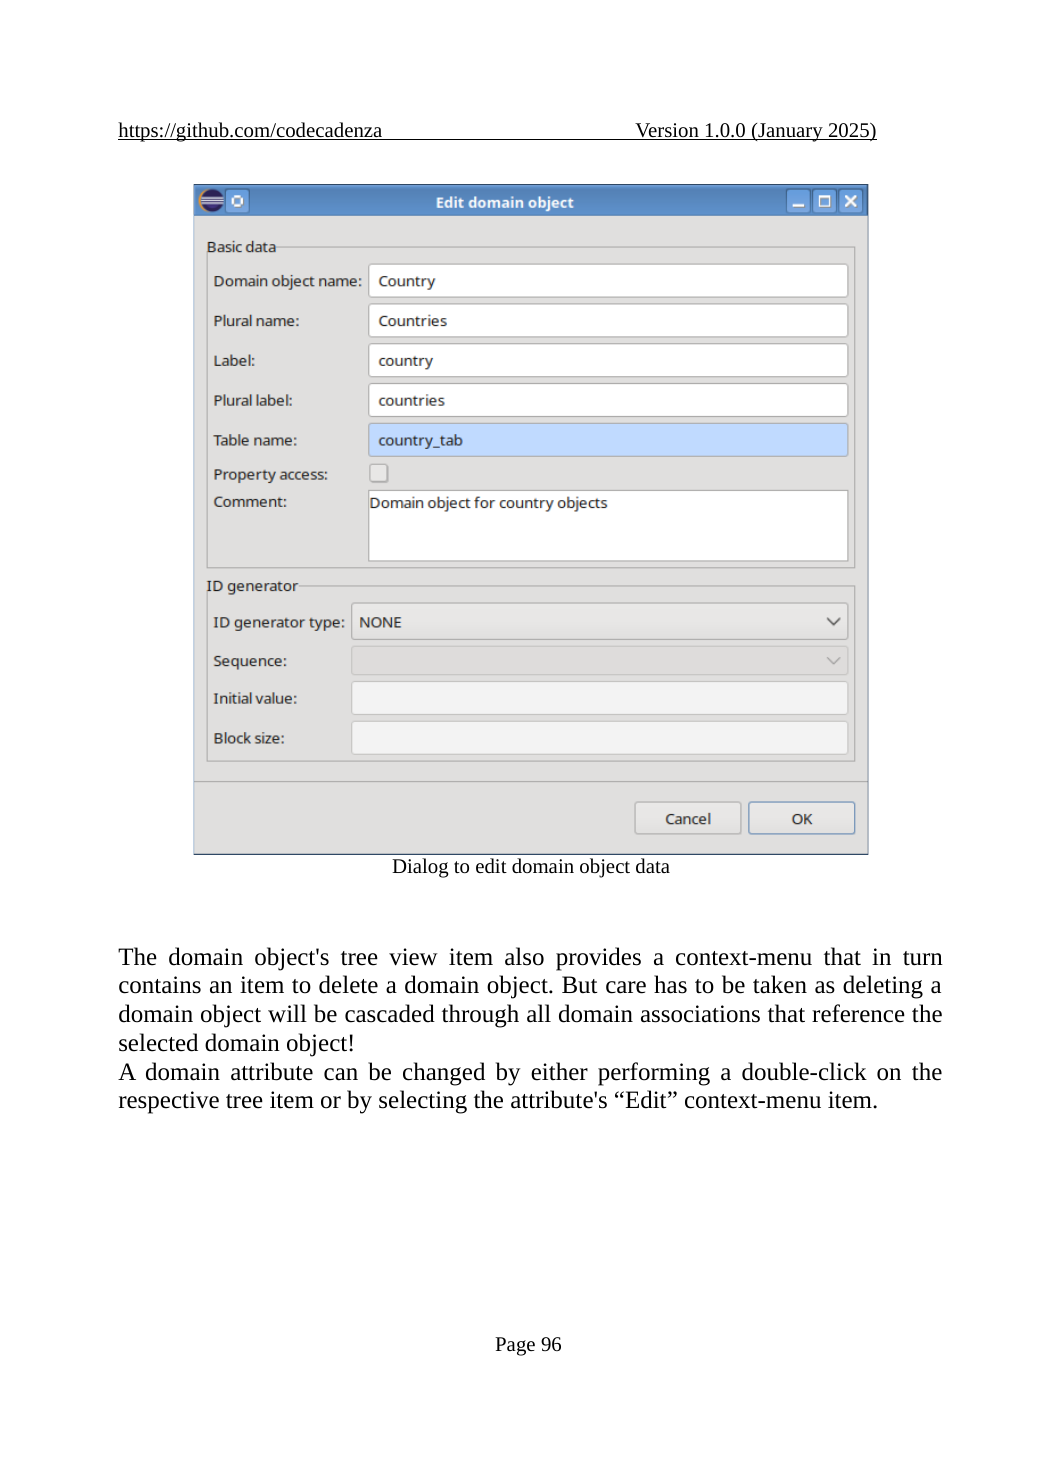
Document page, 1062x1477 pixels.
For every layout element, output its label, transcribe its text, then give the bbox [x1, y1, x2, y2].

text The domain object's tree view item also provides a context-menu that in turn contains an item to delete a domain object. But care has to be taken as deleting a domain object will be cascaded through all domain associations that reference the selected domain object! [118, 942, 944, 1057]
text A domain attribute can be changed by either performing a double-click on the respective tree item or by selecting the attribute's “Edit” context-menu item. [118, 1057, 944, 1114]
text Dialog to edit domain object data [193, 855, 868, 878]
picture [193, 184, 869, 855]
